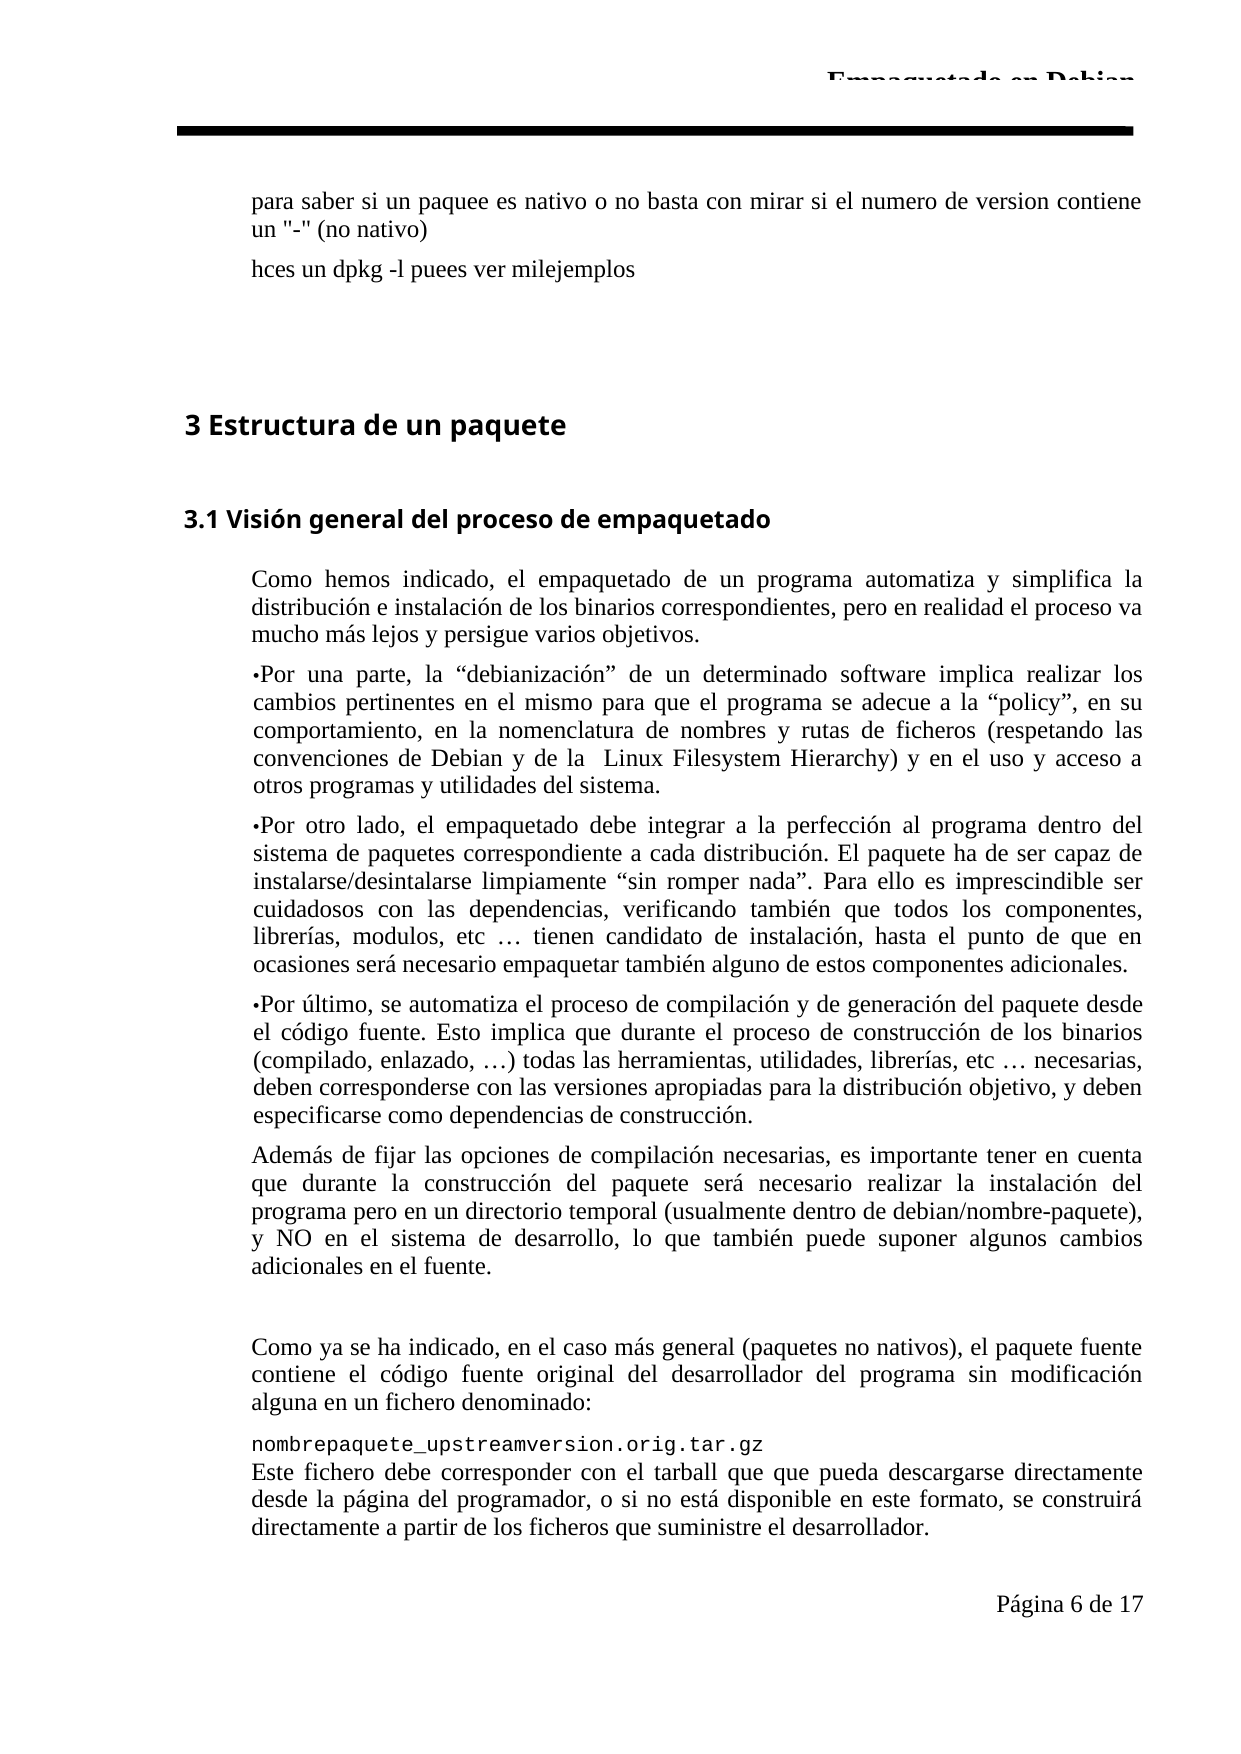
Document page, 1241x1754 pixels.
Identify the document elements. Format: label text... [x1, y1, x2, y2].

text Como hemos indicado, el empaquetado de un programa automatiza y simplifica la distribución e instalación de los binarios correspondientes, pero en realidad el proceso va mucho más lejos y persigue varios objetivos. [251, 565, 1144, 648]
subtitle Visión general del proceso de empaquetado [177, 502, 1144, 536]
text Este fichero debe corresponder con el tarball que que pueda descargarse directamente desde la página del programador, o si no está disponible en este formato, se construirá directamente a partir de los ficheros que suministre el desarrollador. [251, 1458, 1144, 1541]
text nombrepaquete_upstreamversion.orig.tar.gz [251, 1434, 1096, 1458]
list Por una parte, la “debianización” de un determinado software implica realizar los cambios pertinentes en el mismo para que el programa se adecue a la “policy”, en su comportamiento, en la nomenclatura de nombres y rutas de ficheros (respetando las convenciones de Debian y de la Linux Filesystem Hierarchy) y en el uso y acceso a otros programas y utilidades del sistema. [253, 661, 1144, 799]
text hces un dpkg -l puees ver milejemplos [251, 255, 1144, 283]
text Además de fijar las opciones de compilación necesarias, es importante tener en cuenta que durante la construcción del paquete será necesario realizar la instalación del programa pero en un directorio temporal (usualmente dentro de debian/nombre-paquete), y NO en el sistema de desarrollo, lo que también puede suponer algunos cambios adicionales en el fuente. [251, 1141, 1144, 1280]
subtitle Estructura de un paquete [177, 405, 1144, 443]
text para saber si un paquee es nativo o no basta con mirar si el numero de version contiene un "-" (no nativo) [251, 187, 1144, 243]
text Como ya se ha indicado, en el caso más general (paquetes no nativos), el paquete fuente contiene el código fuente original del desarrollador del programa sin modificación alguna en un fichero denominado: [251, 1333, 1144, 1416]
list Por último, se automatiza el proceso de compilación y de generación del paquete desde el código fuente. Esto implica que durante el proceso de construcción de los binarios (compilado, enlazado, …) todas las herramientas, utilidades, librerías, etc … necesarias, deben corresponderse con las versiones apropiadas para la distribución objetivo, y deben especificarse como dependencias de construcción. [253, 990, 1144, 1129]
list Por otro lado, el empaquetado debe integrar a la perfección al programa dentro del sistema de paquetes correspondiente a cada distribución. El paquete ha de ser capaz de instalarse/desintalarse limpiamente “sin romper nada”. Para ello es imprescindible ser cuidadosos con las dependencias, verificando también que todos los componentes, librerías, modulos, etc … tienen candidato de instalación, hasta el punto de que en ocasiones será necesario empaquetar también alguno de estos componentes adicionales. [253, 812, 1144, 978]
